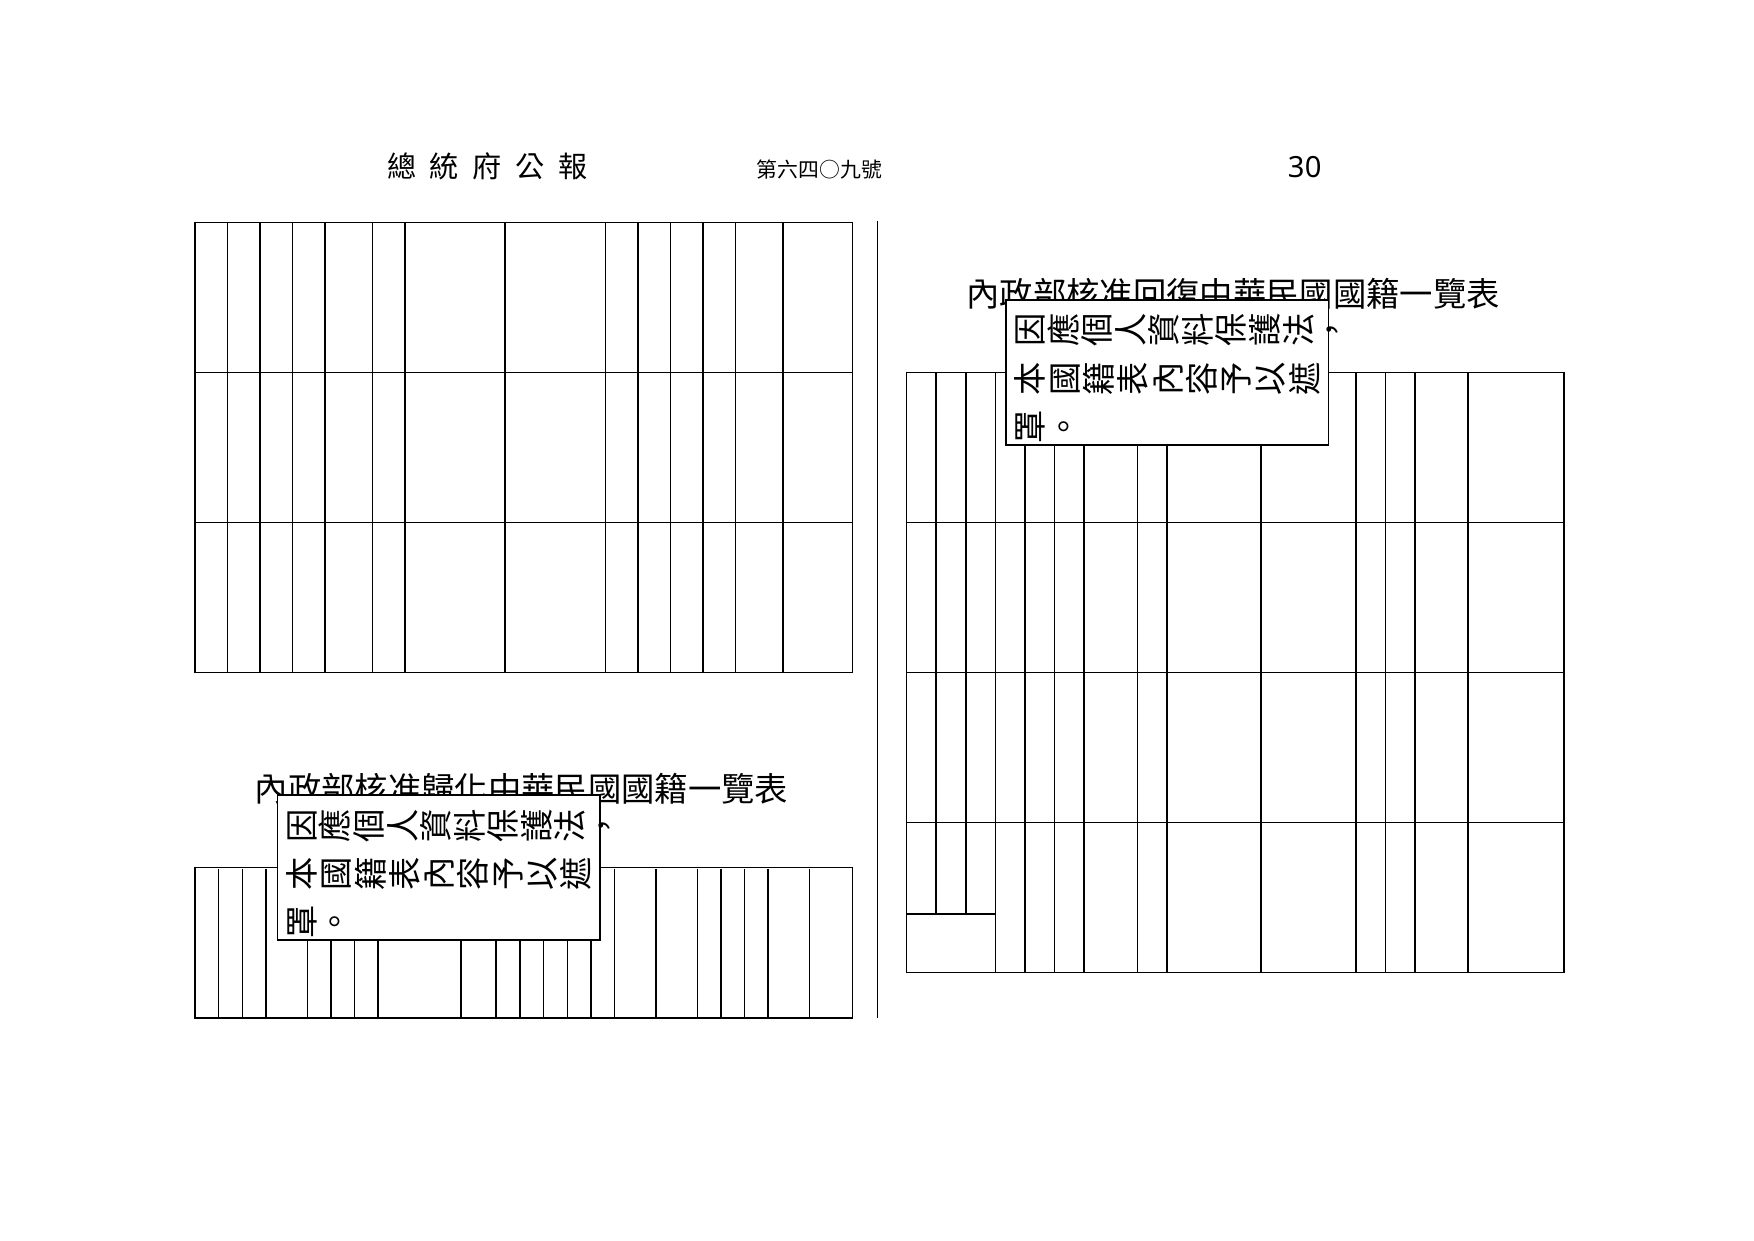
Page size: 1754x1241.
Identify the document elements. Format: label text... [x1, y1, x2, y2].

table_cell [506, 373, 605, 522]
table_cell [406, 373, 504, 522]
table_cell [967, 523, 995, 672]
table_cell [1055, 823, 1083, 972]
table_cell [326, 523, 372, 672]
table_cell [937, 523, 965, 672]
table_cell [228, 523, 259, 672]
table_header [308, 941, 330, 1017]
table_cell [639, 523, 670, 672]
table_header [568, 941, 590, 1017]
table_cell [1357, 823, 1385, 972]
table_cell [784, 223, 852, 372]
table_cell [907, 823, 935, 913]
table_cell [996, 673, 1024, 822]
table_cell [996, 523, 1024, 672]
table_cell [1085, 673, 1137, 822]
table_cell [1416, 823, 1467, 972]
table_cell [1168, 523, 1260, 672]
table_cell [1357, 673, 1385, 822]
table_header [1085, 446, 1137, 522]
table_header [722, 868, 744, 1017]
table_header [657, 868, 697, 1017]
table_cell [671, 523, 702, 672]
table_cell [1138, 823, 1166, 972]
table_cell [293, 373, 324, 522]
table_cell [1386, 523, 1414, 672]
table_cell [736, 373, 782, 522]
table_cell [1469, 823, 1563, 972]
table_cell [937, 673, 965, 822]
table_cell [704, 523, 735, 672]
table_cell [1085, 523, 1137, 672]
table_cell [293, 223, 324, 372]
table_cell [907, 915, 995, 972]
table_cell [704, 373, 735, 522]
table_header [615, 868, 656, 1017]
table_cell [1085, 823, 1137, 972]
table_cell [261, 373, 292, 522]
table_cell [196, 223, 227, 372]
table_cell [1262, 673, 1355, 822]
table_header [1262, 373, 1355, 522]
table_header [1138, 446, 1166, 522]
table_header [219, 868, 242, 1017]
table_header [196, 868, 218, 1017]
table_cell [784, 523, 852, 672]
table_header [967, 373, 995, 522]
table_header [996, 373, 1024, 522]
table_cell [1026, 523, 1054, 672]
table_cell [1416, 523, 1467, 672]
table_cell [996, 823, 1024, 972]
table_cell [784, 373, 852, 522]
table_header [462, 941, 495, 1017]
table_header [1386, 373, 1414, 522]
table_header [907, 373, 935, 522]
table_cell [639, 223, 670, 372]
table_cell [1386, 823, 1414, 972]
table_header [1357, 373, 1385, 522]
table_header [745, 868, 768, 1017]
table_cell [196, 373, 227, 522]
table_cell [704, 223, 735, 372]
table_cell [967, 823, 995, 913]
table_cell [937, 823, 965, 913]
table_header [355, 941, 377, 1017]
table_cell [1386, 673, 1414, 822]
table_cell [228, 223, 259, 372]
table_cell [1357, 523, 1385, 672]
table_cell [639, 373, 670, 522]
table_header [243, 868, 266, 1017]
table_cell [326, 223, 372, 372]
table_cell [373, 223, 404, 372]
table_cell [1469, 673, 1563, 822]
table_cell [1168, 823, 1260, 972]
table_header [497, 941, 519, 1017]
table_cell [967, 673, 995, 822]
table_cell [293, 523, 324, 672]
table_header [1055, 446, 1083, 522]
table_cell [907, 523, 935, 672]
table_cell [373, 373, 404, 522]
table_cell [671, 223, 702, 372]
table_header [769, 868, 809, 1017]
text 內政部核准歸化中華民國國籍一覽表 [195, 717, 847, 823]
table_cell [1026, 823, 1054, 972]
table_cell [736, 223, 782, 372]
table_cell [1138, 673, 1166, 822]
table_cell [1469, 523, 1563, 672]
table_cell [606, 223, 637, 372]
table_header [521, 941, 543, 1017]
table_cell [506, 523, 605, 672]
table_cell [326, 373, 372, 522]
table_cell [261, 523, 292, 672]
table_cell [406, 223, 504, 372]
table_cell [406, 523, 504, 672]
table_cell [1168, 673, 1260, 822]
table_cell [196, 523, 227, 672]
table_header [1416, 373, 1467, 522]
table_header [1026, 446, 1054, 522]
table_cell [1138, 523, 1166, 672]
table_header [1469, 373, 1563, 522]
table_header [1168, 446, 1260, 522]
table_cell [736, 523, 782, 672]
table_header [592, 868, 614, 1017]
table_cell [261, 223, 292, 372]
table_header [810, 868, 852, 1017]
table_header [379, 941, 460, 1017]
table_header [332, 941, 354, 1017]
table_cell [907, 673, 935, 822]
table_cell [1055, 673, 1083, 822]
table_cell [373, 523, 404, 672]
table_cell [506, 223, 605, 372]
table_cell [1262, 823, 1355, 972]
table_cell [228, 373, 259, 522]
table_cell [1262, 523, 1355, 672]
table_header [698, 868, 721, 1017]
table_header [937, 373, 965, 522]
table_header [544, 941, 567, 1017]
table_cell [606, 373, 637, 522]
text 內政部核准回復中華民國國籍一覽表 [907, 222, 1559, 328]
table_cell [1416, 673, 1467, 822]
table_cell [1026, 673, 1054, 822]
table_cell [606, 523, 637, 672]
table_cell [1055, 523, 1083, 672]
table_cell [671, 373, 702, 522]
table_header [267, 868, 307, 1017]
